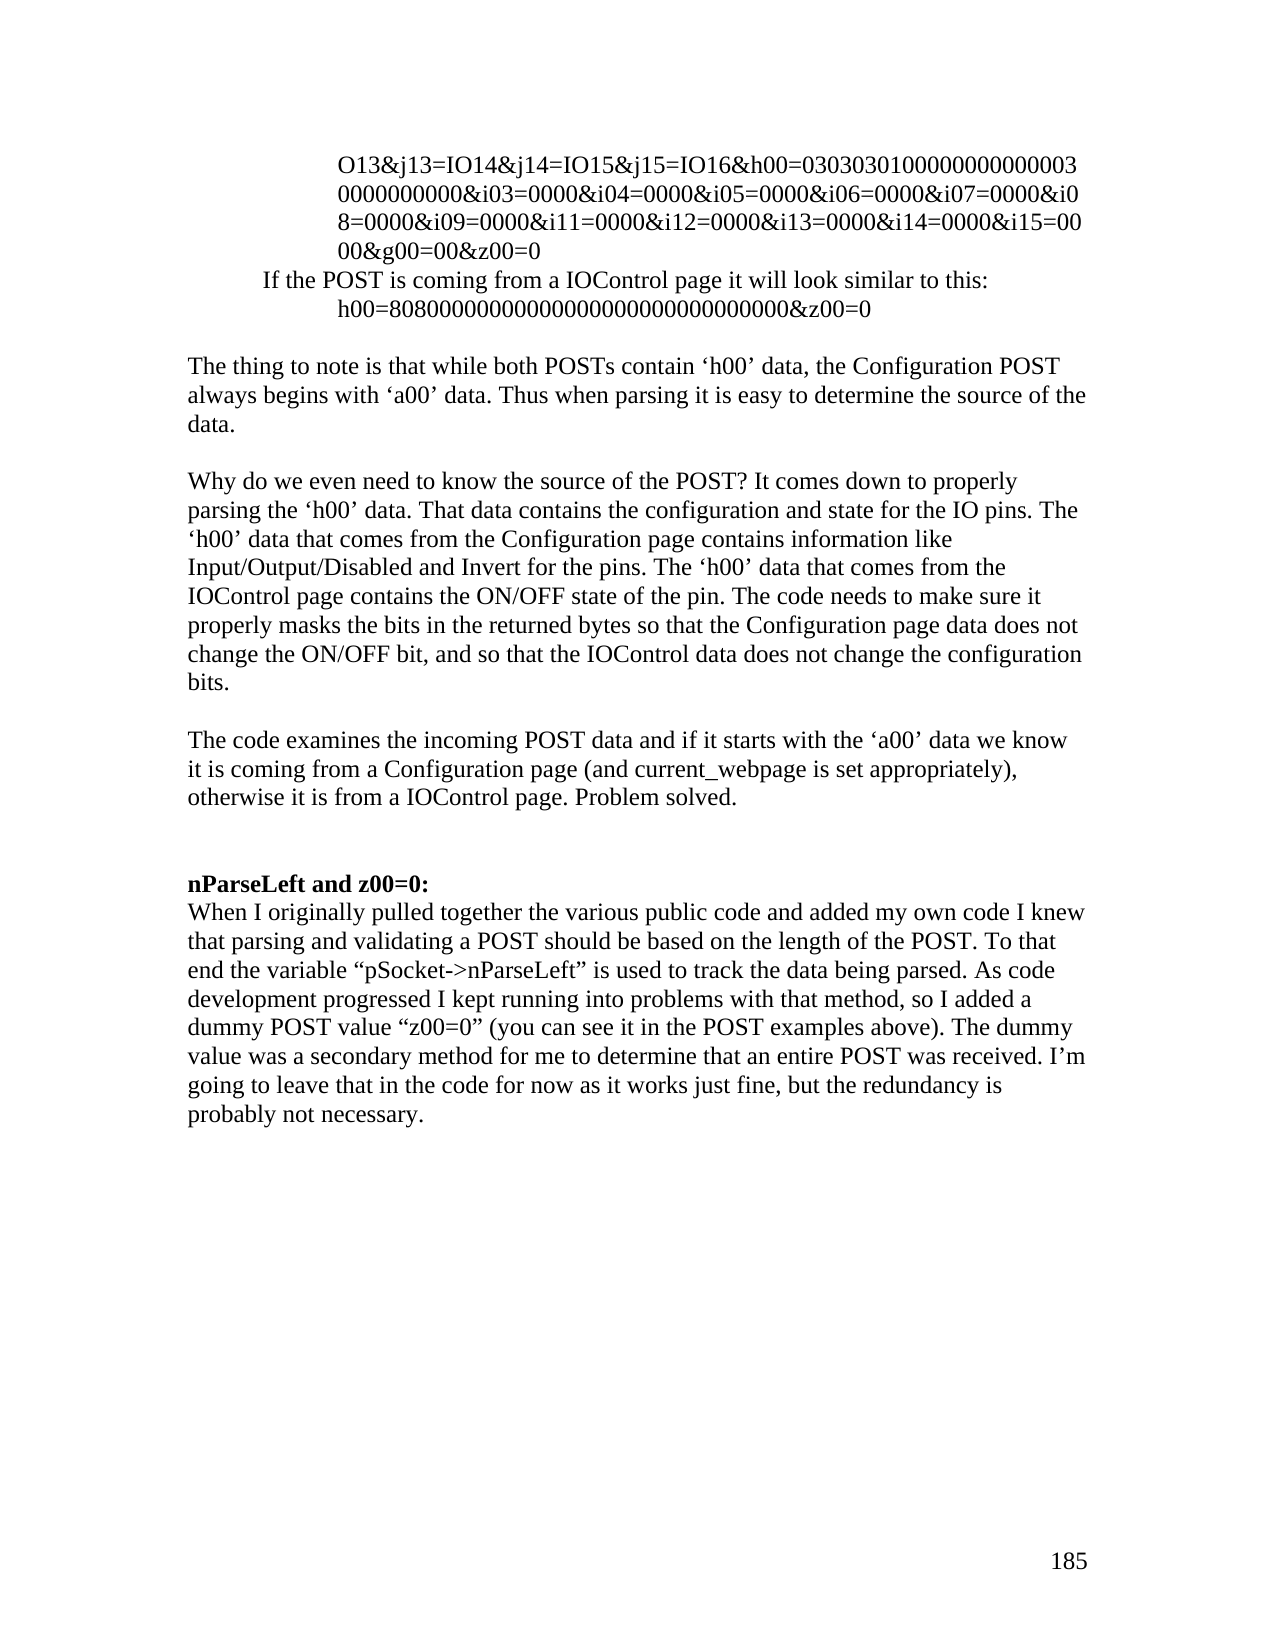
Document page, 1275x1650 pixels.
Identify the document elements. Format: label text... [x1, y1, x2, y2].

text The code examines the incoming POST data and if it starts with the ‘a00’ data we know it is coming from a Configuration page (and current_webpage is set appropriately), otherwise it is from a IOControl page. Problem solved. [187, 725, 1087, 811]
text nParseLeft and z00=0: [187, 869, 1087, 897]
text O13&j13=IO14&j14=IO15&j15=IO16&h00=03030301000000000000030000000000&i03=0000&i04=0000&i05=0000&i06=0000&i07=0000&i08=0000&i09=0000&i11=0000&i12=0000&i13=0000&i14=0000&i15=0000&g00=00&z00=0 [337, 150, 1087, 265]
text Why do we even need to know the source of the POST? It comes down to properly parsing the ‘h00’ data. That data contains the configuration and state for the IO pins. The ‘h00’ data that comes from the Configuration page contains information like Input/Output/Disabled and Invert for the pins. The ‘h00’ data that comes from the IOControl page contains the ON/OFF state of the pin. The code needs to make sure it properly masks the bits in the returned bytes so that the Configuration page data does not change the ON/OFF bit, and so that the IOControl data does not change the configuration bits. [187, 466, 1087, 696]
text When I originally pulled together the various public code and added my own code I knew that parsing and validating a POST should be based on the length of the POST. To that end the variable “pSocket->nParseLeft” is used to track the data being parsed. As code development progressed I kept running into problems with that method, so I added a dummy POST value “z00=0” (you can see it in the POST examples above). The dummy value was a secondary method for me to determine that an entire POST was received. I’m going to leave that in the code for now as it works just fine, but the redundancy is probably not necessary. [187, 897, 1087, 1127]
text If the POST is coming from a IOControl page it will look similar to this: [262, 265, 1087, 294]
text h00=80800000000000000000000000000000&z00=0 [337, 294, 1087, 322]
text The thing to note is that while both POSTs contain ‘h00’ data, the Configuration POST always begins with ‘a00’ data. Thus when parsing it is easy to determine the source of the data. [187, 351, 1087, 437]
